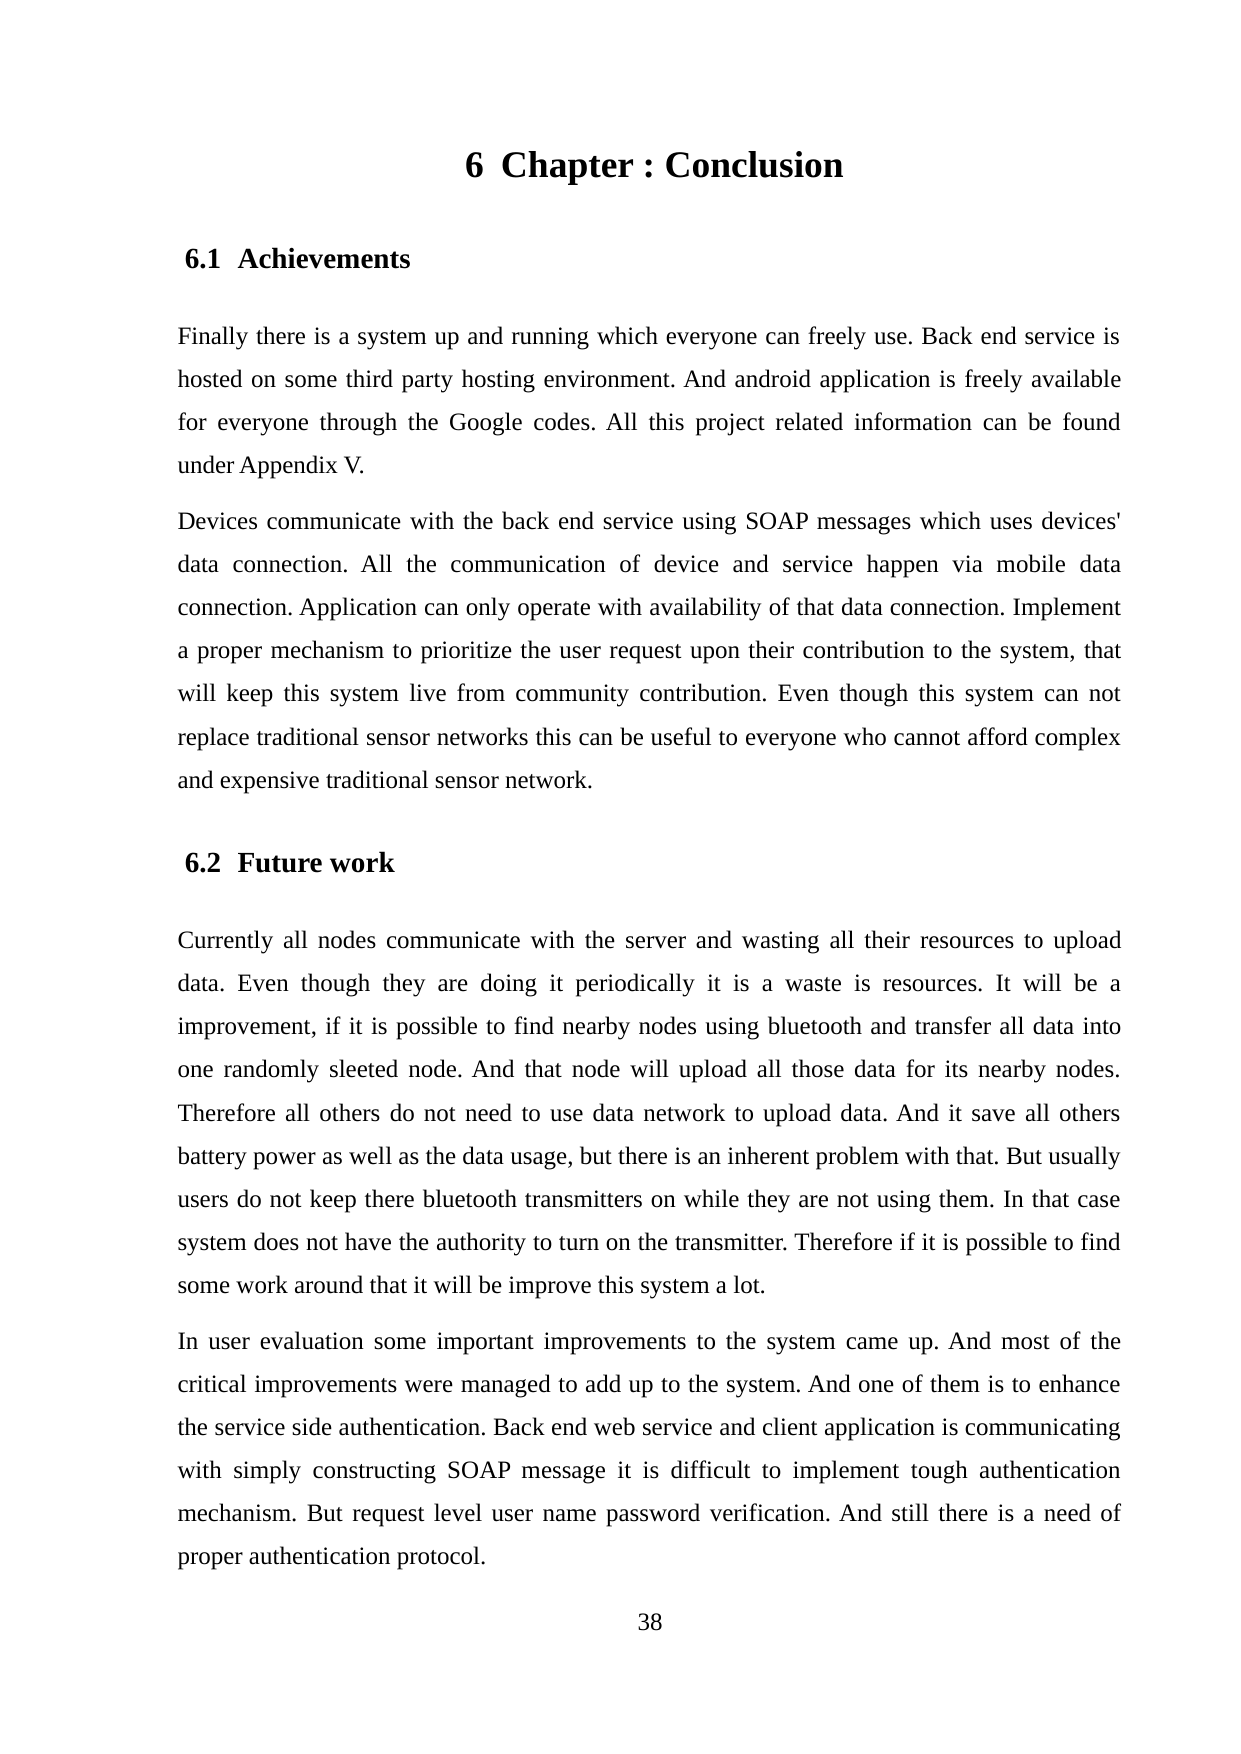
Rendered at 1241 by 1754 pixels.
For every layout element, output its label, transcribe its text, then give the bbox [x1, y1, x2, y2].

subtitle Achievements [177, 241, 1122, 274]
text Devices communicate with the back end service using SOAP messages which uses devices' data connection. All the communication of device and service happen via mobile data connection. Application can only operate with availability of that data connection. Implement a proper mechanism to prioritize the user request upon their contribution to the system, that will keep this system live from community contribution. Even though this system can not replace traditional sensor networks this can be useful to everyone who cannot afford complex and expensive traditional sensor network. [177, 506, 1122, 793]
text In user evaluation some important improvements to the system came up. And most of the critical improvements were managed to add up to the system. And one of them is to enhance the service side authentication. Back end web service and client application is communicating with simply constructing SOAP message it is difficult to implement tough authentication mechanism. But request level user name password verification. And still there is a need of proper authentication protocol. [177, 1326, 1122, 1570]
subtitle Future work [177, 845, 1122, 879]
text Finally there is a system up and running which everyone can freely use. Back end service is hosted on some third party hosting environment. And android application is freely available for everyone through the Google codes. All this project related information can be found under Appendix V. [177, 321, 1122, 479]
subtitle Chapter : Conclusion [177, 143, 1122, 186]
text Currently all nodes communicate with the server and wasting all their resources to upload data. Even though they are doing it periodically it is a waste is resources. It will be a improvement, if it is possible to find nearby nodes using bluetooth and transfer all data into one randomly sleeted node. And that node will upload all those data for its nearby nodes. Therefore all others do not need to use data network to upload data. And it save all others battery power as well as the data usage, but there is an inherent problem with that. But usually users do not keep there bluetooth transmitters on while they are not using them. In that case system does not have the authority to turn on the transmitter. Therefore if it is possible to find some work around that it will be improve this system a lot. [177, 925, 1122, 1299]
